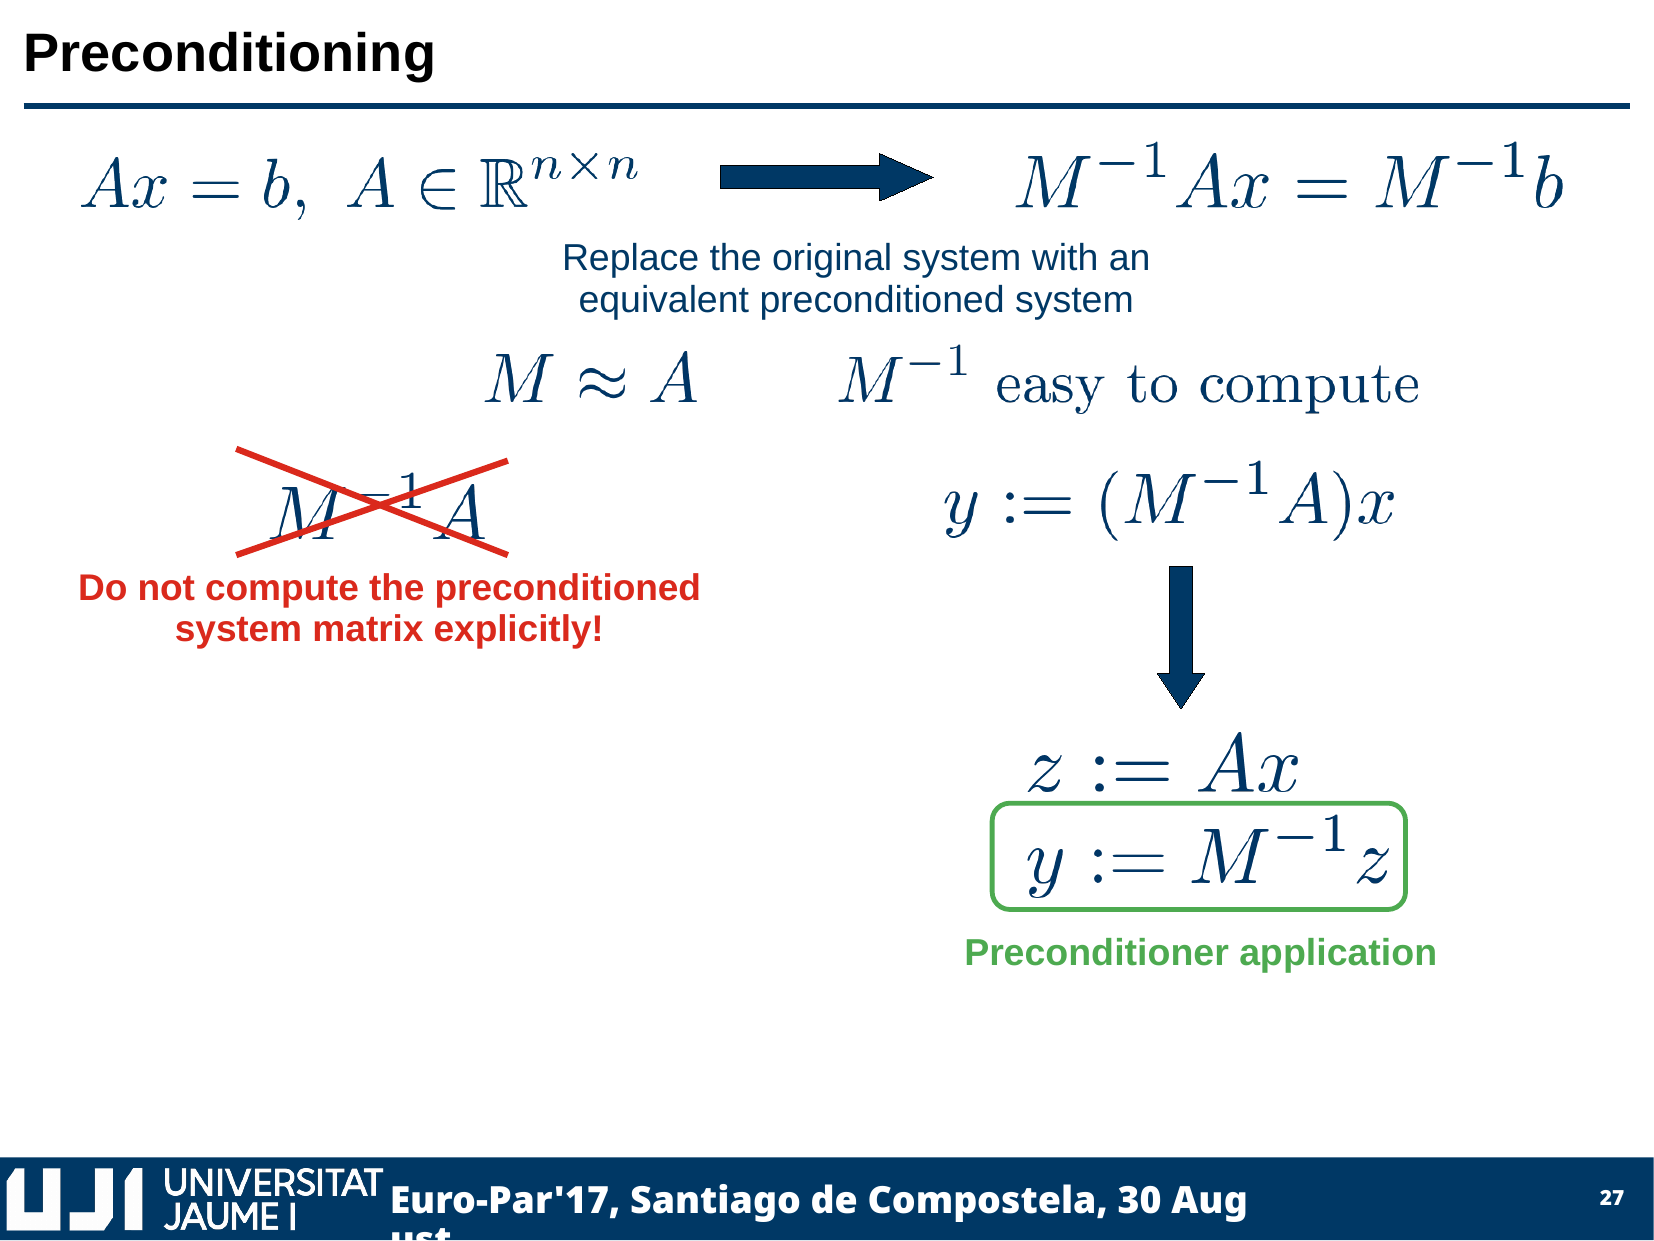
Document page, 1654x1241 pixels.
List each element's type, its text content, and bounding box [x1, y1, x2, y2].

picture [307, 472, 462, 501]
text_box [720, 153, 934, 201]
picture [838, 344, 1418, 414]
title Preconditioning [23, 0, 1630, 107]
picture [1027, 814, 1389, 898]
picture [81, 153, 638, 220]
text_box Preconditioner application [949, 923, 1453, 981]
picture [269, 472, 368, 539]
picture [0, 1158, 390, 1241]
picture [944, 460, 1394, 541]
picture [295, 509, 455, 539]
text_box Do not compute the preconditioned system matrix explicitly! [0, 566, 733, 650]
list Replace the original system with an equivalent preconditioned system [437, 236, 1205, 343]
picture [1015, 141, 1563, 208]
picture [391, 473, 485, 539]
picture [484, 351, 697, 402]
picture [1027, 732, 1298, 792]
text_box [1157, 566, 1205, 709]
